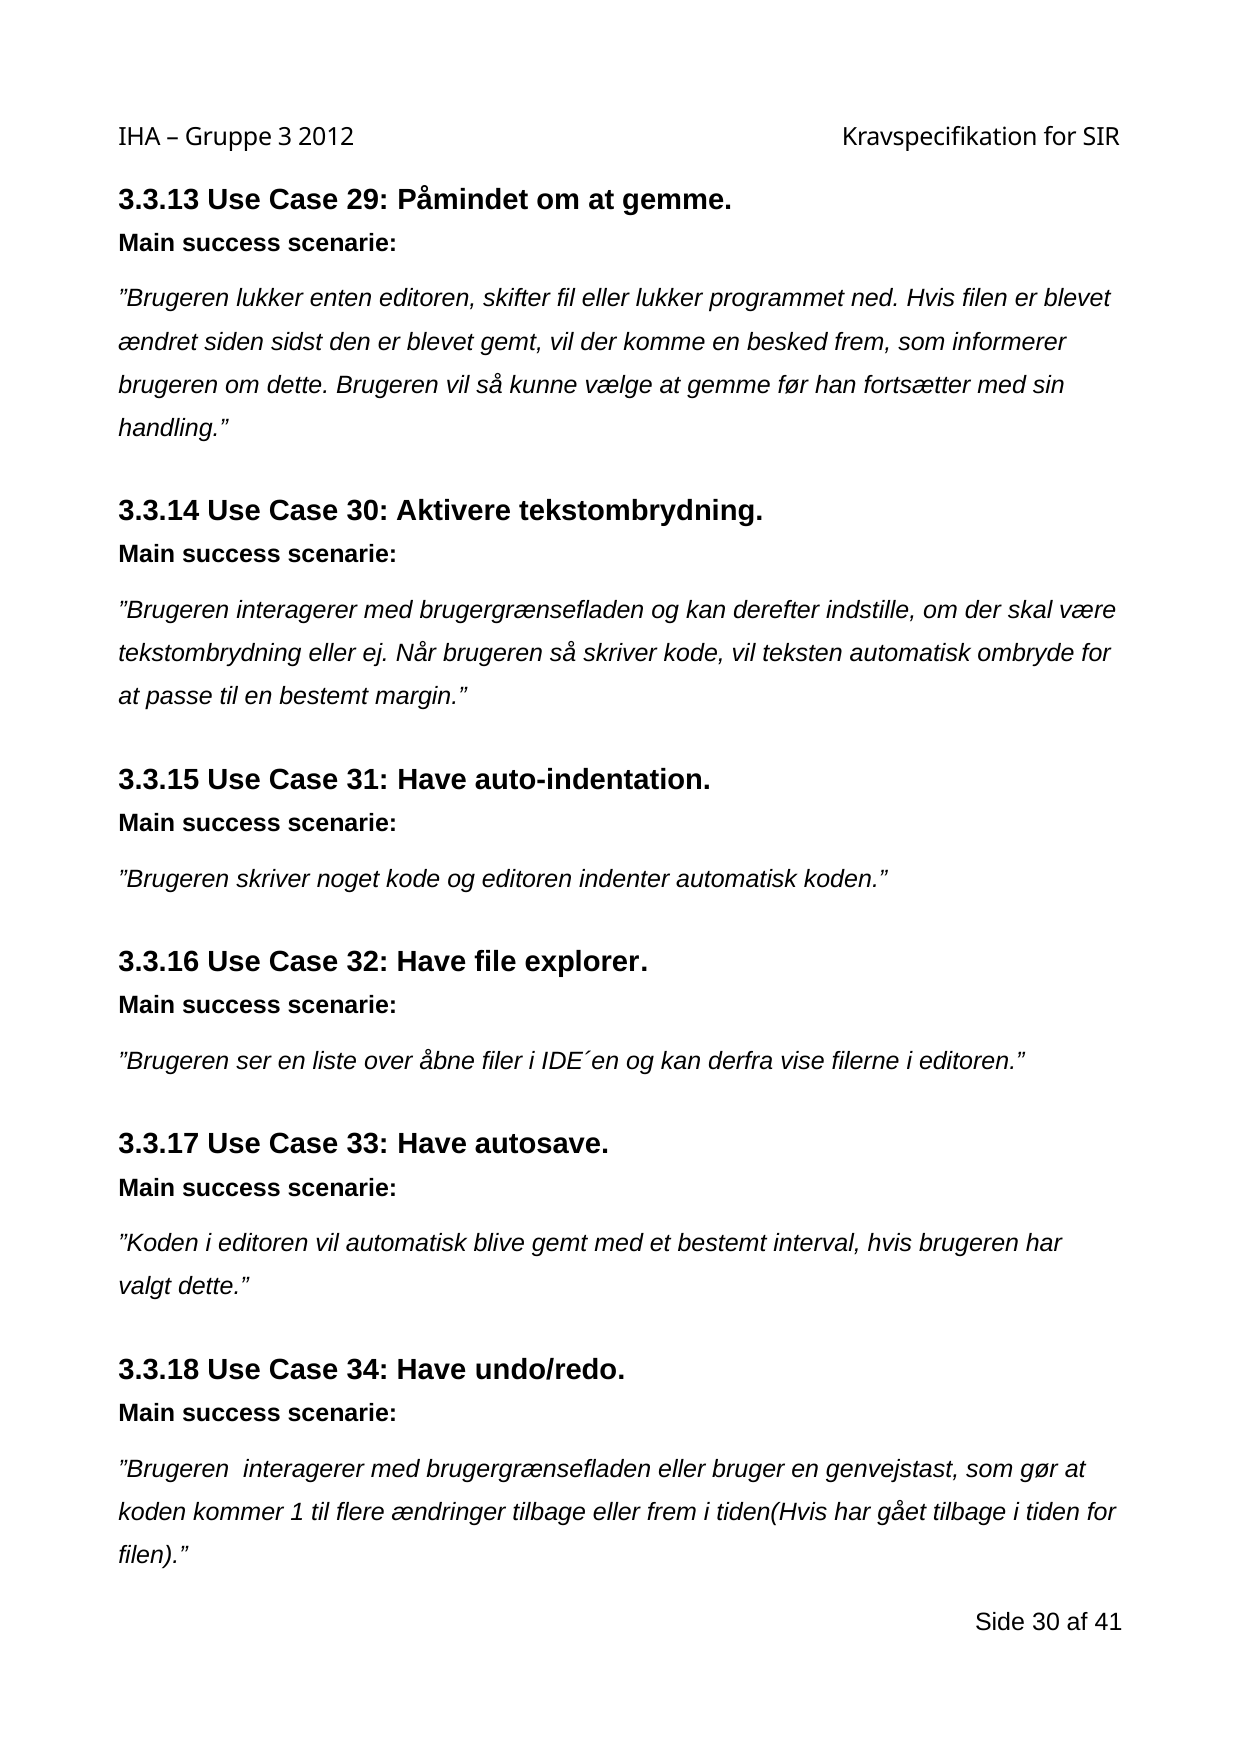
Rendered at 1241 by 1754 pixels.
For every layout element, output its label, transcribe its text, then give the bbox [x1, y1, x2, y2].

text Main success scenarie: [118, 808, 1122, 837]
subtitle 3.3.15 Use Case 31: Have auto-indentation. [118, 762, 1122, 795]
text Main success scenarie: [118, 539, 1122, 568]
text Main success scenarie: [118, 990, 1122, 1019]
text ”Koden i editoren vil automatisk blive gemt med et bestemt interval, hvis brugeren har valgt dette.” [118, 1228, 1122, 1300]
subtitle 3.3.16 Use Case 32: Have file explorer. [118, 944, 1122, 978]
text Main success scenarie: [118, 228, 1122, 256]
subtitle 3.3.17 Use Case 33: Have autosave. [118, 1126, 1122, 1160]
subtitle 3.3.18 Use Case 34: Have undo/redo. [118, 1352, 1122, 1385]
text Main success scenarie: [118, 1172, 1122, 1201]
text Main success scenarie: [118, 1398, 1122, 1427]
subtitle 3.3.14 Use Case 30: Aktivere tekstombrydning. [118, 493, 1122, 527]
text ”Brugeren interagerer med brugergrænsefladen eller bruger en genvejstast, som gør at koden kommer 1 til flere ændringer tilbage eller frem i tiden(Hvis har gået tilbage i tiden for filen).” [118, 1453, 1122, 1568]
text ”Brugeren skriver noget kode og editoren indenter automatisk koden.” [118, 863, 1122, 892]
text ”Brugeren interagerer med brugergrænsefladen og kan derefter indstille, om der skal være tekstombrydning eller ej. Når brugeren så skriver kode, vil teksten automatisk ombryde for at passe til en bestemt margin.” [118, 595, 1122, 710]
text ”Brugeren ser en liste over åbne filer i IDE´en og kan derfra vise filerne i editoren.” [118, 1046, 1122, 1074]
text ”Brugeren lukker enten editoren, skifter fil eller lukker programmet ned. Hvis filen er blevet ændret siden sidst den er blevet gemt, vil der komme en besked frem, som informerer brugeren om dette. Brugeren vil så kunne vælge at gemme før han fortsætter med sin handling.” [118, 283, 1122, 441]
subtitle 3.3.13 Use Case 29: Påmindet om at gemme. [118, 182, 1122, 215]
